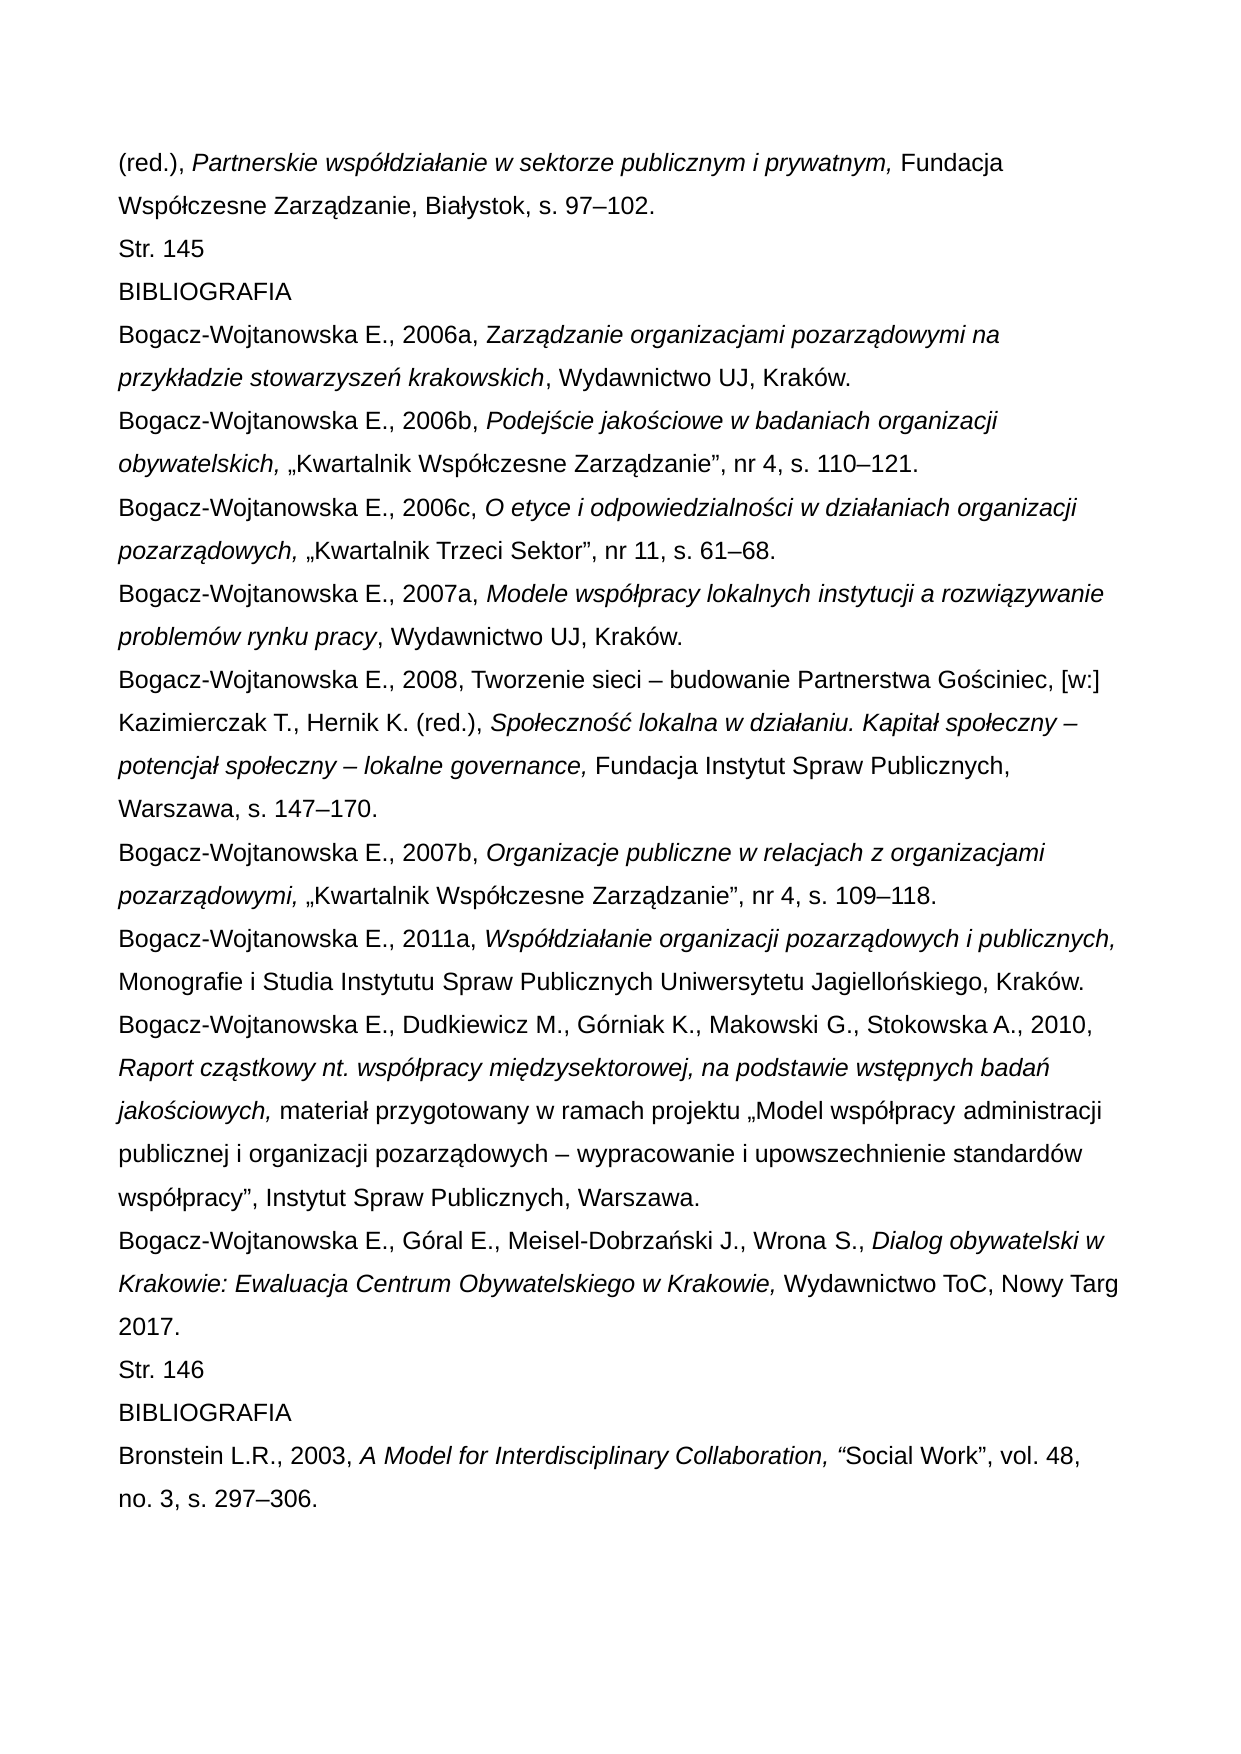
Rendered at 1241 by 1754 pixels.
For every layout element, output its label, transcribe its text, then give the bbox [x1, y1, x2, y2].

text Str. 146 [118, 1355, 1122, 1384]
text Bogacz-Wojtanowska E., 2006b, Podejście jakościowe w badaniach organizacji obywatelskich, „Kwartalnik Współczesne Zarządzanie”, nr 4, s. 110–121. [118, 406, 1122, 478]
text Bogacz-Wojtanowska E., 2008, Tworzenie sieci – budowanie Partnerstwa Gościniec, [w:] Kazimierczak T., Hernik K. (red.), Społeczność lokalna w działaniu. Kapitał społeczny – potencjał społeczny – lokalne governance, Fundacja Instytut Spraw Publicznych, Warszawa, s. 147–170. [118, 665, 1122, 823]
text Bogacz-Wojtanowska E., 2006a, Zarządzanie organizacjami pozarządowymi na przykładzie stowarzyszeń krakowskich, Wydawnictwo UJ, Kraków. [118, 320, 1122, 392]
text BIBLIOGRAFIA [118, 277, 1122, 306]
text Bogacz-Wojtanowska E., Dudkiewicz M., Górniak K., Makowski G., Stokowska A., 2010, Raport cząstkowy nt. współpracy międzysektorowej, na podstawie wstępnych badań jakościowych, materiał przygotowany w ramach projektu „Model współpracy administracji publicznej i organizacji pozarządowych – wypracowanie i upowszechnienie standardów współpracy”, Instytut Spraw Publicznych, Warszawa. [118, 1010, 1122, 1211]
text Bogacz-Wojtanowska E., 2007a, Modele współpracy lokalnych instytucji a rozwiązywanie problemów rynku pracy, Wydawnictwo UJ, Kraków. [118, 579, 1122, 651]
text Bronstein L.R., 2003, A Model for Interdisciplinary Collaboration, “Social Work”, vol. 48, no. 3, s. 297–306. [118, 1441, 1122, 1513]
text Str. 145 [118, 234, 1122, 263]
text Bogacz-Wojtanowska E., 2011a, Współdziałanie organizacji pozarządowych i publicznych, Monografie i Studia Instytutu Spraw Publicznych Uniwersytetu Jagiellońskiego, Kraków. [118, 924, 1122, 996]
text Bogacz-Wojtanowska E., Góral E., Meisel-Dobrzański J., Wrona S., Dialog obywatelski w Krakowie: Ewaluacja Centrum Obywatelskiego w Krakowie, Wydawnictwo ToC, Nowy Targ 2017. [118, 1226, 1122, 1341]
text BIBLIOGRAFIA [118, 1398, 1122, 1427]
text Bogacz-Wojtanowska E., 2006c, O etyce i odpowiedzialności w działaniach organizacji pozarządowych, „Kwartalnik Trzeci Sektor”, nr 11, s. 61–68. [118, 493, 1122, 564]
text (red.), Partnerskie współdziałanie w sektorze publicznym i prywatnym, Fundacja Współczesne Zarządzanie, Białystok, s. 97–102. [118, 148, 1122, 219]
text Bogacz-Wojtanowska E., 2007b, Organizacje publiczne w relacjach z organizacjami pozarządowymi, „Kwartalnik Współczesne Zarządzanie”, nr 4, s. 109–118. [118, 838, 1122, 909]
